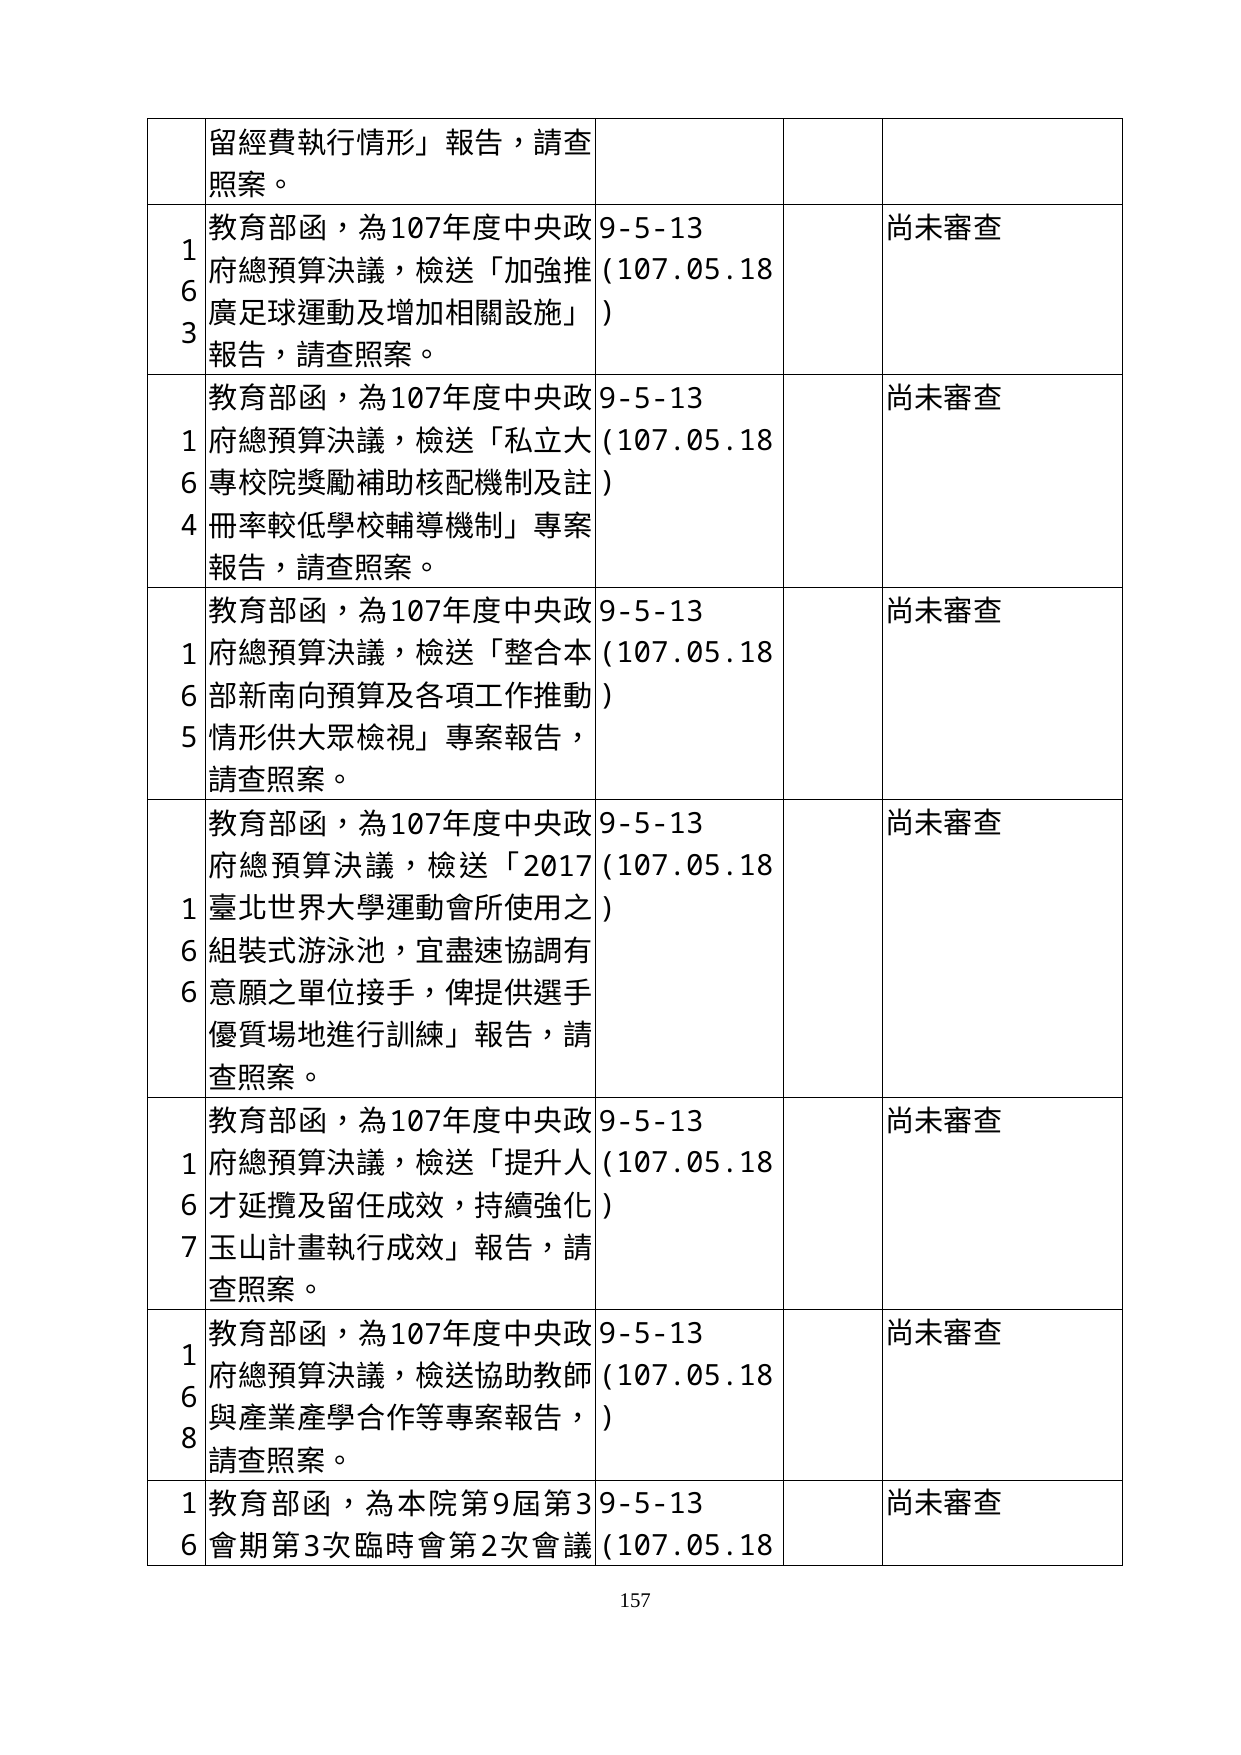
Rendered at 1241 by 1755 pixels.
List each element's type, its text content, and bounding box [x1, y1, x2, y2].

table_cell [784, 1481, 882, 1565]
table_cell 教育部函，為107年度中央政府總預算決議，檢送協助教師與產業產學合作等專案報告，請查照案。 [206, 1310, 595, 1479]
table_cell [596, 119, 783, 204]
table_cell [148, 588, 205, 799]
table_cell 9-5-13 (107.05.18) [596, 588, 783, 799]
table_cell 教育部函，為107年度中央政府總預算決議，檢送「2017臺北世界大學運動會所使用之組裝式游泳池，宜盡速協調有意願之單位接手，俾提供選手優質場地進行訓練」報告，請查照案。 [206, 800, 595, 1097]
table_cell 教育部函，為107年度中央政府總預算決議，檢送「加強推廣足球運動及增加相關設施」報告，請查照案。 [206, 205, 595, 374]
table_cell [784, 119, 882, 204]
table_cell [784, 1310, 882, 1479]
table_cell 尚未審查 [883, 1310, 1122, 1479]
table_cell 9-5-13 (107.05.18) [596, 800, 783, 1097]
table_cell 教育部函，為107年度中央政府總預算決議，檢送「私立大專校院獎勵補助核配機制及註冊率較低學校輔導機制」專案報告，請查照案。 [206, 375, 595, 587]
table_cell 尚未審查 [883, 1098, 1122, 1309]
table_cell 9-5-13 (107.05.18) [596, 1098, 783, 1309]
table_cell 尚未審查 [883, 800, 1122, 1097]
table_cell 尚未審查 [883, 1481, 1122, 1565]
table_cell [784, 1098, 882, 1309]
table_cell 教育部函，為本院第9屆第3會期第3次臨時會第2次會議 [206, 1481, 595, 1565]
table_cell 留經費執行情形」報告，請查照案。 [206, 119, 595, 204]
table_cell [883, 119, 1122, 204]
table_cell [784, 375, 882, 587]
table_cell 尚未審查 [883, 375, 1122, 587]
table_cell 教育部函，為107年度中央政府總預算決議，檢送「整合本部新南向預算及各項工作推動情形供大眾檢視」專案報告，請查照案。 [206, 588, 595, 799]
table_cell 9-5-13 (107.05.18) [596, 375, 783, 587]
table_cell [784, 205, 882, 374]
table_cell 尚未審查 [883, 588, 1122, 799]
table_cell [784, 588, 882, 799]
table_cell [784, 800, 882, 1097]
table_cell 9-5-13 (107.05.18) [596, 205, 783, 374]
table_cell [148, 375, 205, 587]
table_cell 9-5-13 (107.05.18 [596, 1481, 783, 1565]
table_cell [148, 1481, 205, 1565]
table_cell 尚未審查 [883, 205, 1122, 374]
table_cell 9-5-13 (107.05.18) [596, 1310, 783, 1479]
table_cell 教育部函，為107年度中央政府總預算決議，檢送「提升人才延攬及留任成效，持續強化玉山計畫執行成效」報告，請查照案。 [206, 1098, 595, 1309]
table_cell [148, 1310, 205, 1479]
table_cell [148, 1098, 205, 1309]
table_cell [148, 205, 205, 374]
table_cell [148, 119, 205, 204]
table_cell [148, 800, 205, 1097]
